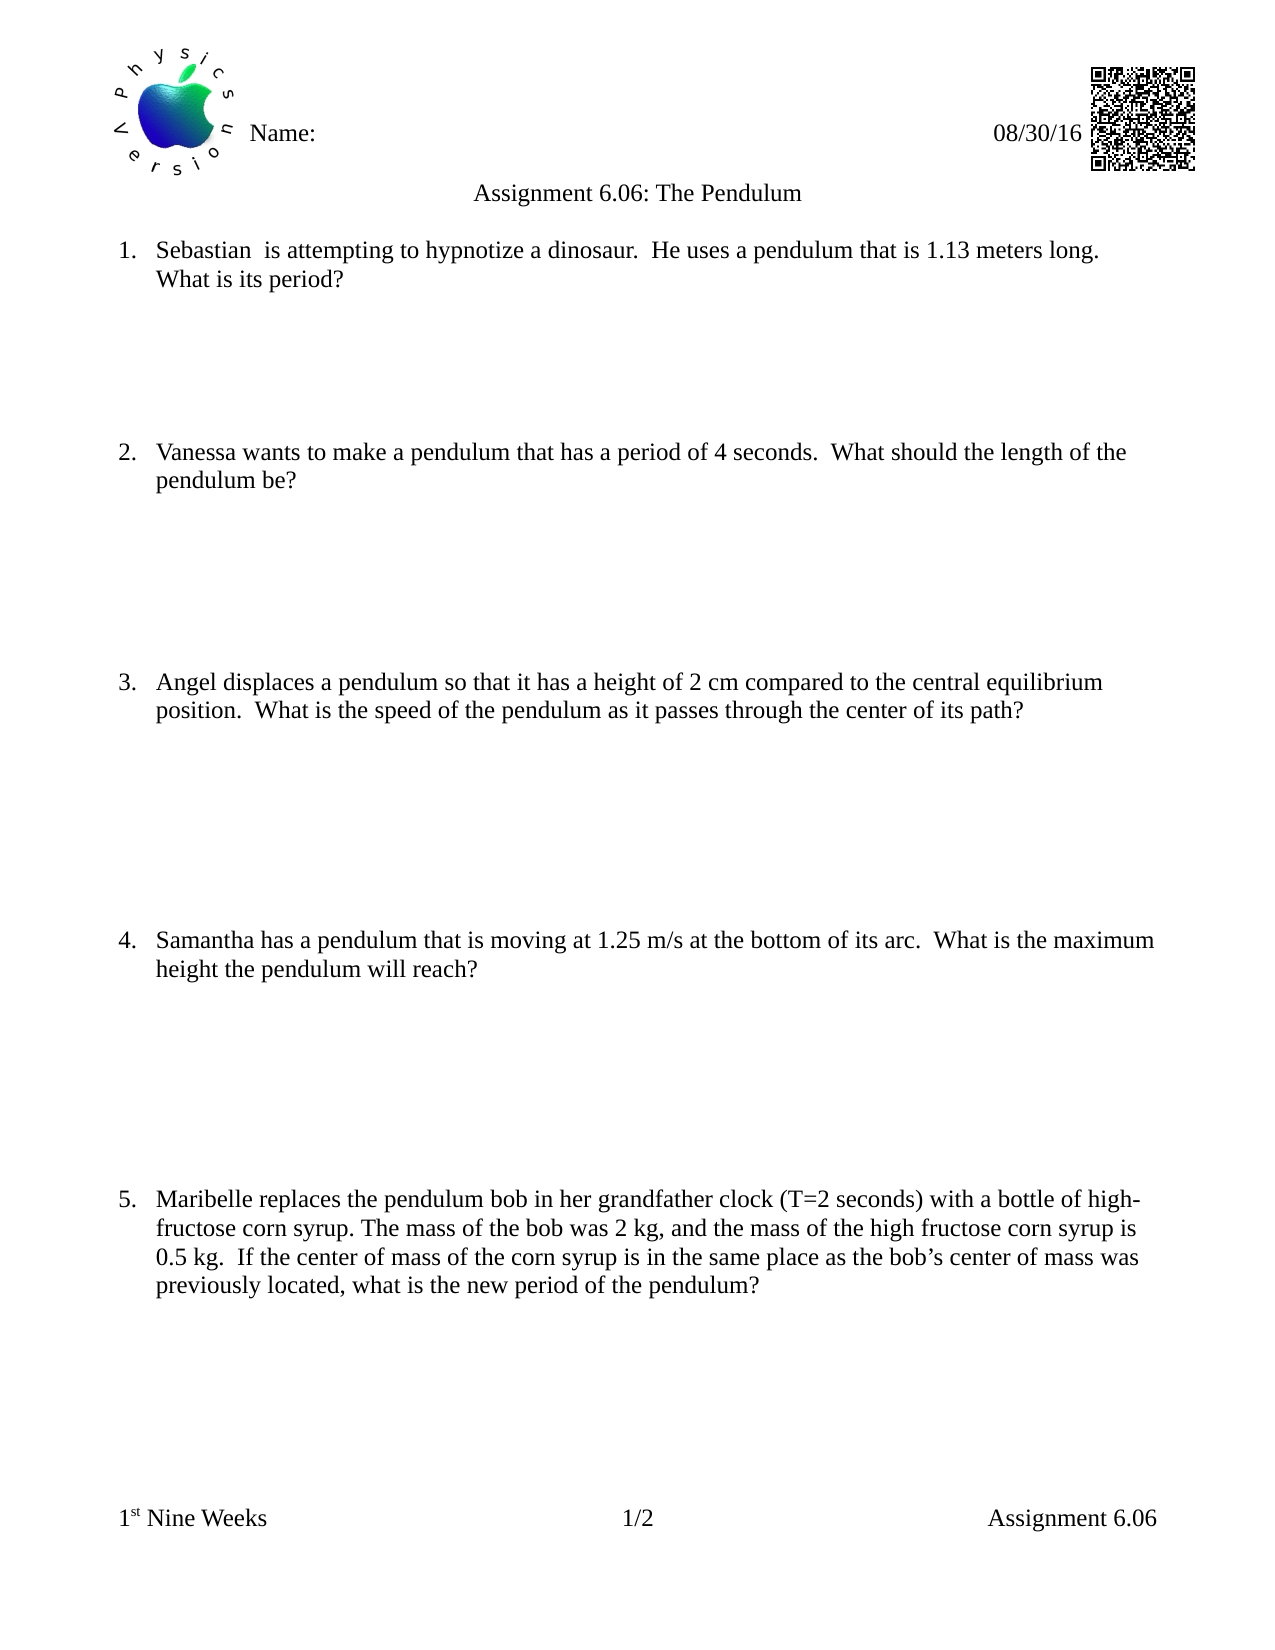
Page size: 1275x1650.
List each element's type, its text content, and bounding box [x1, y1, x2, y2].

list Vanessa wants to make a pendulum that has a period of 4 seconds. What should the length of the pendulum be? [118, 437, 1157, 494]
picture [113, 48, 234, 176]
list Angel displaces a pendulum so that it has a height of 2 cm compared to the central equilibrium position. What is the speed of the pendulum as it passes through the center of its path? [118, 667, 1157, 724]
list Sebastian is attempting to hypnotize a dinosaur. He uses a pendulum that is 1.13 meters long. What is its period? [118, 236, 1157, 293]
text Assignment 6.06: The Pendulum [118, 176, 1157, 207]
list Maribelle replaces the pendulum bob in her grandfather clock (T=2 seconds) with a bottle of high-fructose corn syrup. The mass of the bob was 2 kg, and the mass of the high fructose corn syrup is 0.5 kg. If the center of mass of the corn syrup is in the same place as the bob’s center of mass was previously located, what is the new period of the pendulum? [118, 1184, 1157, 1299]
list Samantha has a pendulum that is moving at 1.25 m/s at the bottom of its arc. What is the maximum height the pendulum will reach? [118, 926, 1157, 983]
picture [1082, 58, 1203, 179]
